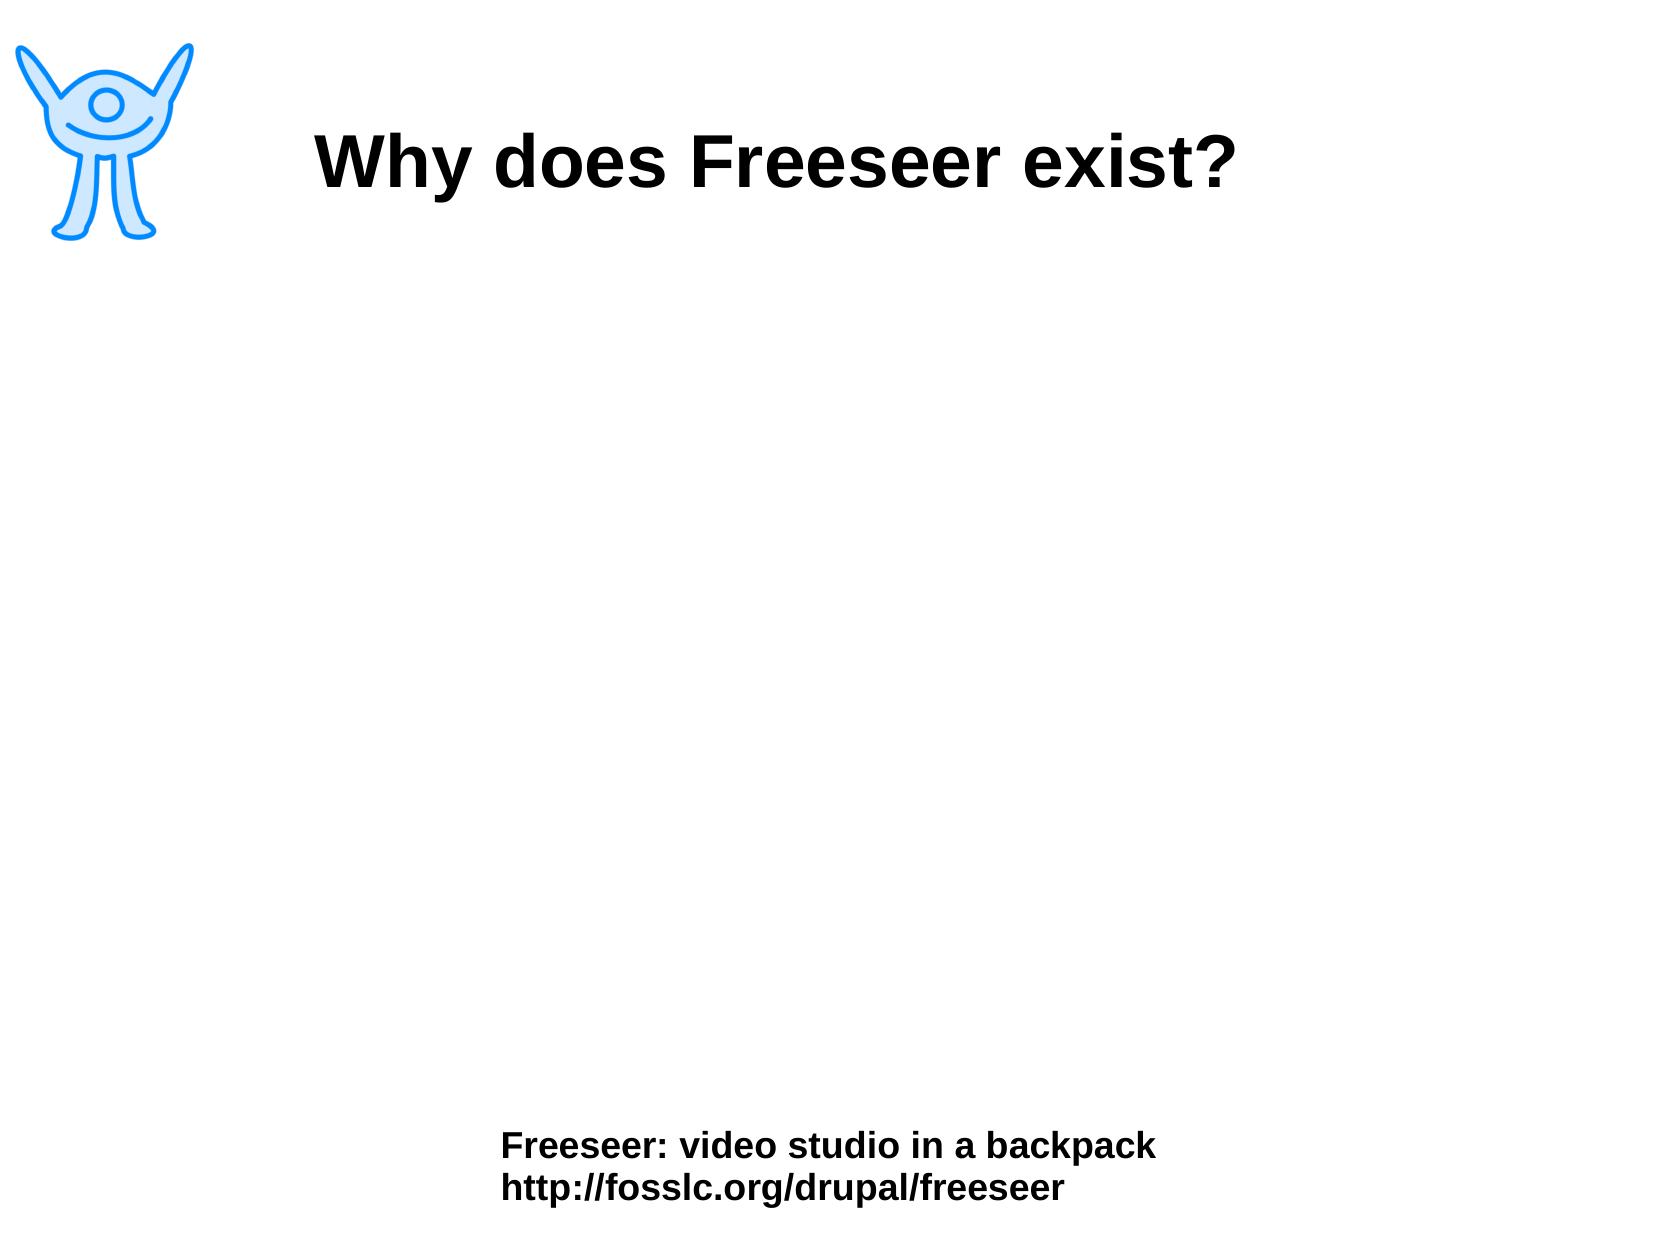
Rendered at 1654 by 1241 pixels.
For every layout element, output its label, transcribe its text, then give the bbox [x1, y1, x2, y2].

picture [8, 25, 198, 293]
text_box Why does Freeseer exist? [300, 112, 1501, 212]
